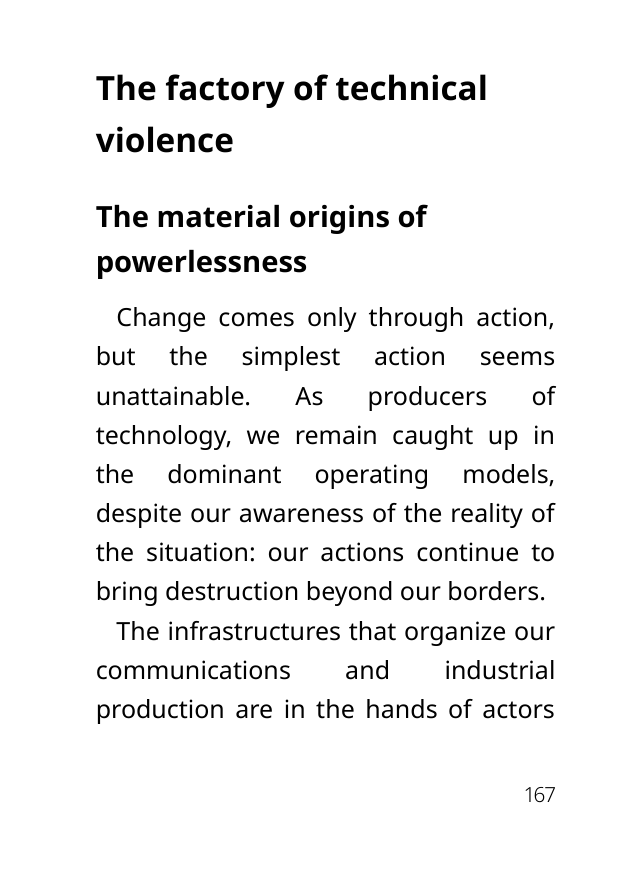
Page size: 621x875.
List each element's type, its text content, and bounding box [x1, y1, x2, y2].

text Change comes only through action, but the simplest action seems unattainable. As producers of technology, we remain caught up in the dominant operating models, despite our awareness of the reality of the situation: our actions continue to bring destruction beyond our borders. [96, 300, 555, 608]
text The infrastructures that organize our communications and industrial production are in the hands of actors [96, 613, 555, 726]
subtitle The factory of technical violence [96, 65, 555, 162]
subtitle The material origins of powerlessness [96, 196, 555, 281]
